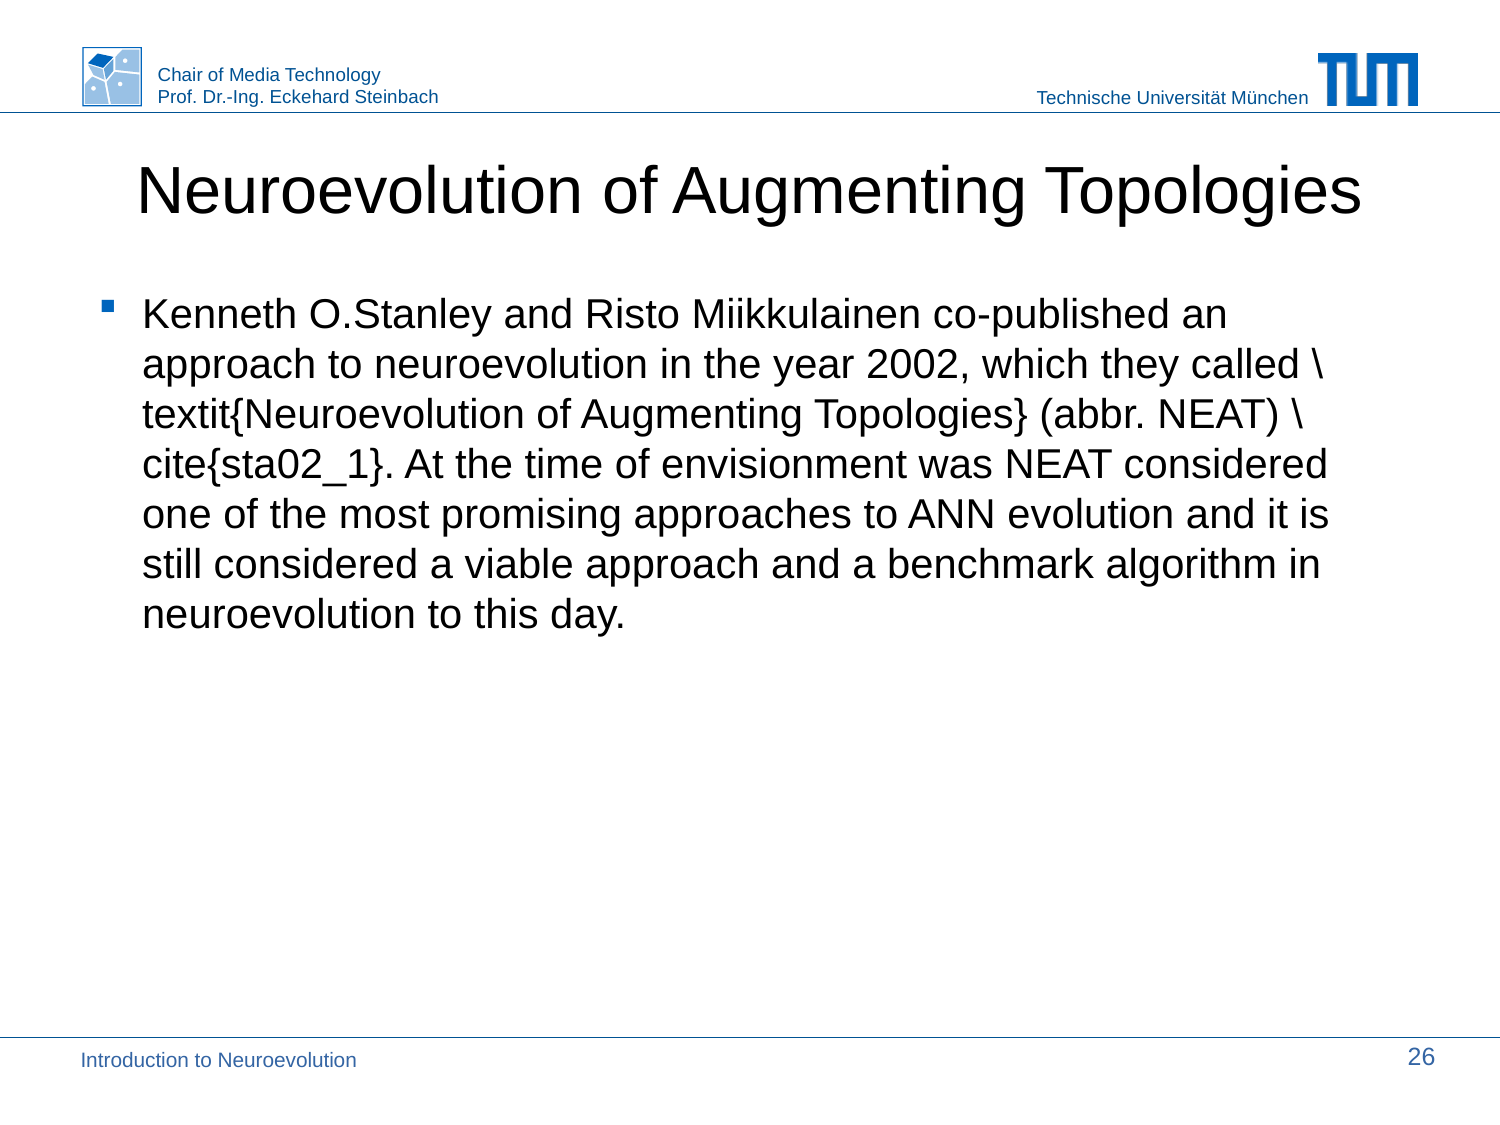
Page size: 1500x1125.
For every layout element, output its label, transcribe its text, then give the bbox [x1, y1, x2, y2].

text_box [1392, 1035, 1471, 1090]
picture [1318, 53, 1418, 106]
list Kenneth O.Stanley and Risto Miikkulainen co-published an approach to neuroevolution in the year 2002, which they called \textit{Neuroevolution of Augmenting Topologies} (abbr. NEAT) \cite{sta02_1}. At the time of envisionment was NEAT considered one of the most promising approaches to ANN evolution and it is still considered a viable approach and a benchmark algorithm in neuroevolution to this day. [83, 279, 1417, 1013]
title Neuroevolution of Augmenting Topologies [83, 139, 1417, 239]
text_box Introduction to Neuroevolution [65, 1041, 406, 1081]
